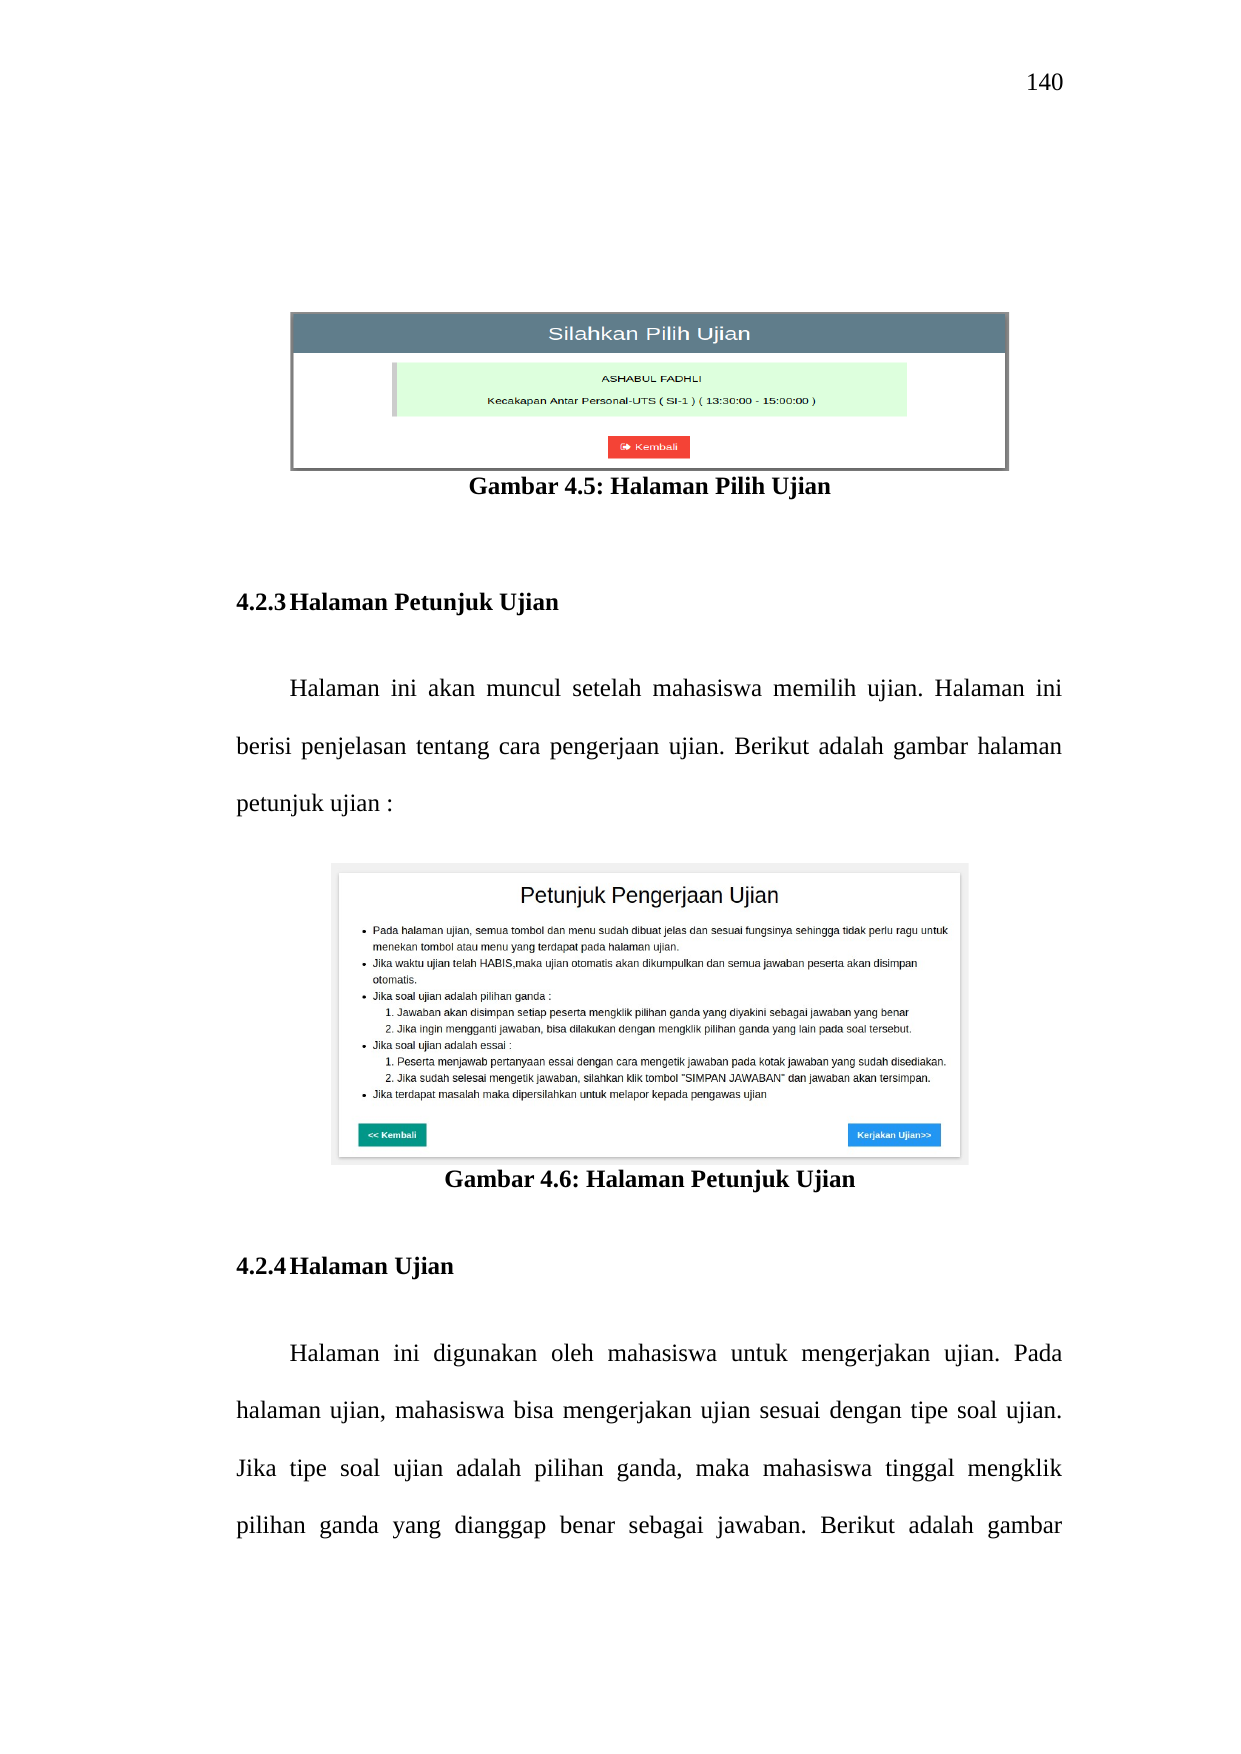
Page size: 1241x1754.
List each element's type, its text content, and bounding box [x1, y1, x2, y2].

text Gambar 4.6: Halaman Petunjuk Ujian [331, 1165, 968, 1193]
text Halaman ini akan muncul setelah mahasiswa memilih ujian. Halaman ini berisi penjelasan tentang cara pengerjaan ujian. Berikut adalah gambar halaman petunjuk ujian : [236, 673, 1063, 817]
text Gambar 4.5: Halaman Pilih Ujian [290, 471, 1009, 499]
subtitle 4.2.4 Halaman Ujian [236, 1251, 1063, 1280]
subtitle 4.2.3 Halaman Petunjuk Ujian [236, 587, 1063, 615]
picture [290, 312, 1010, 471]
picture [331, 863, 969, 1165]
text Halaman ini digunakan oleh mahasiswa untuk mengerjakan ujian. Pada halaman ujian, mahasiswa bisa mengerjakan ujian sesuai dengan tipe soal ujian. Jika tipe soal ujian adalah pilihan ganda, maka mahasiswa tinggal mengklik pilihan ganda yang dianggap benar sebagai jawaban. Berikut adalah gambar [236, 1338, 1063, 1539]
text [331, 851, 968, 863]
